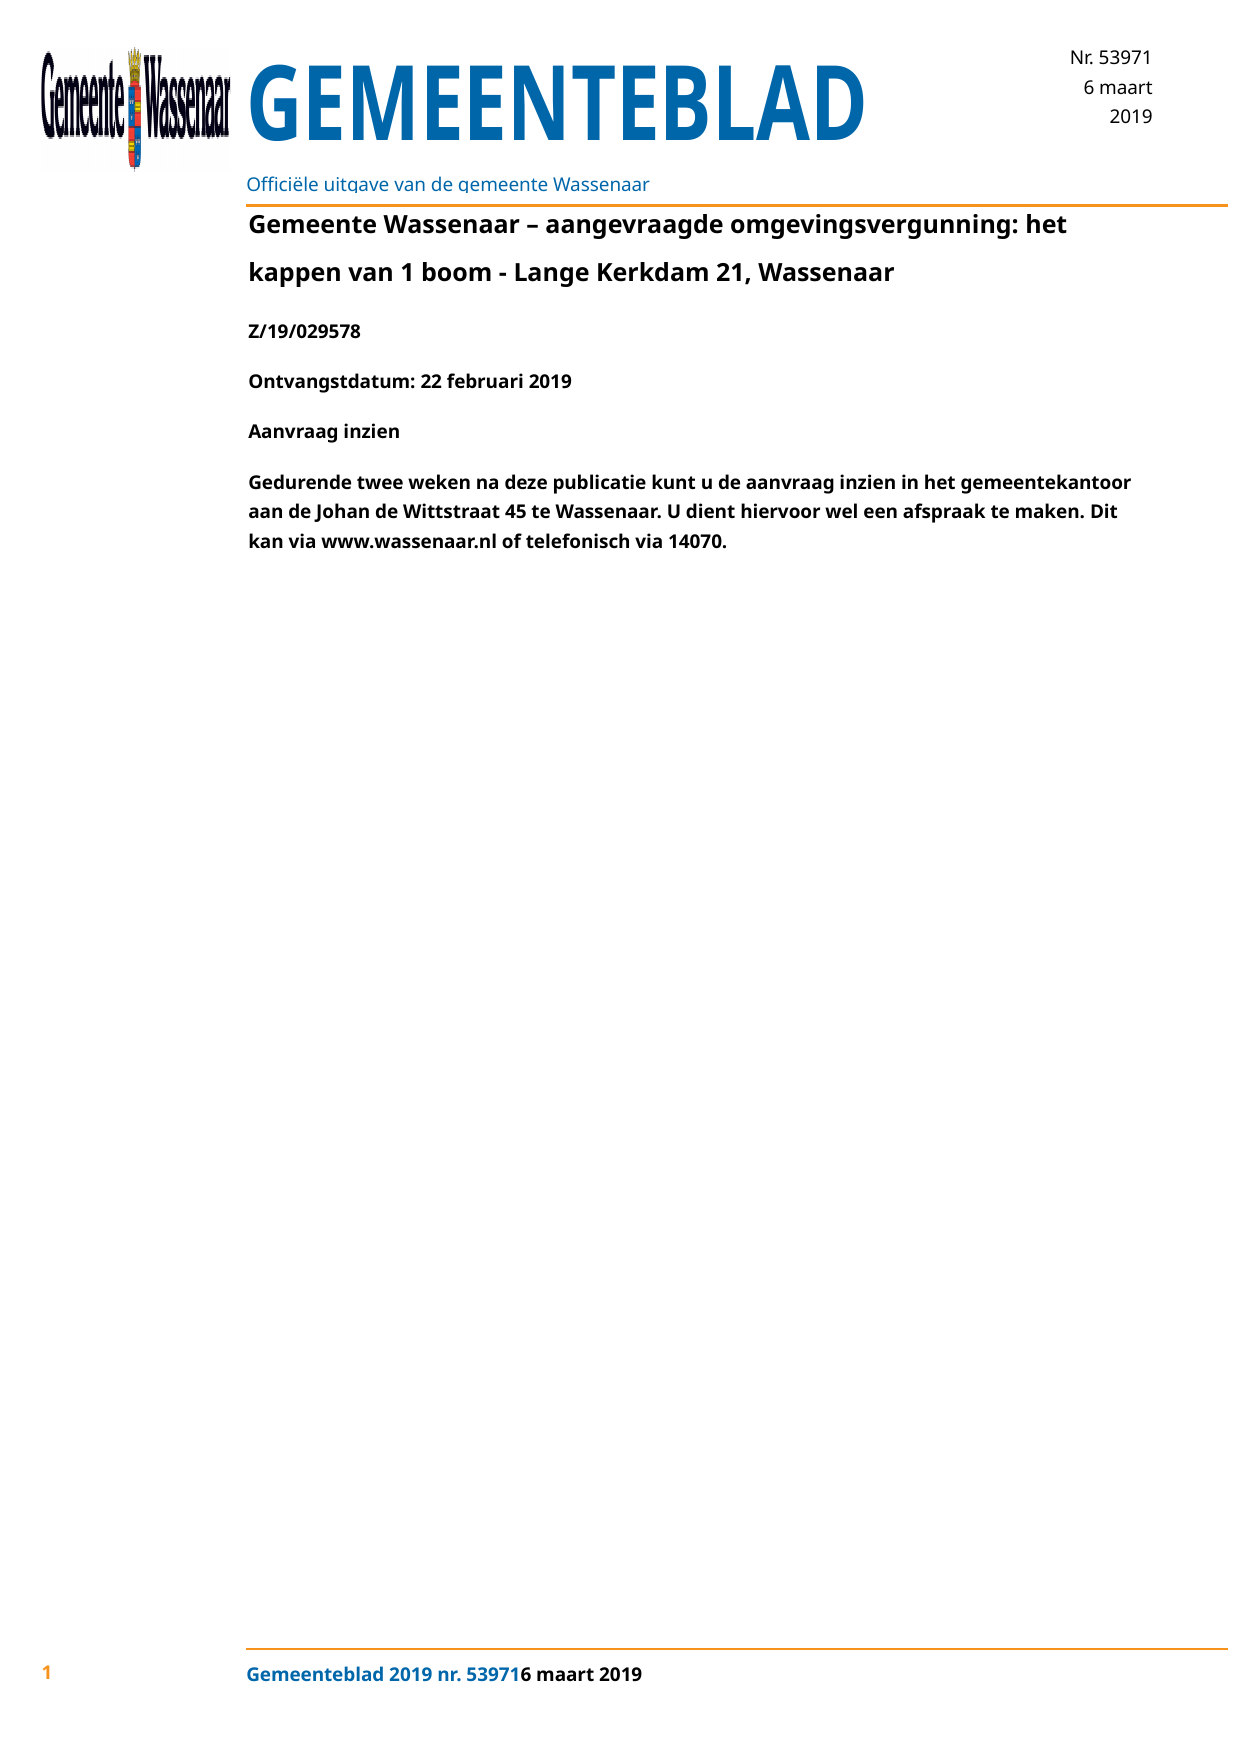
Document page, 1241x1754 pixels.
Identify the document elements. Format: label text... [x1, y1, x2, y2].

text Gemeente Wassenaar – aangevraagde omgevingsvergunning: het kappen van 1 boom - Lange Kerkdam 21, Wassenaar [248, 207, 1152, 288]
picture [41, 47, 231, 172]
text Z/19/029578 [248, 318, 1152, 344]
text Gedurende twee weken na deze publicatie kunt u de aanvraag inzien in het gemeentekantoor aan de Johan de Wittstraat 45 te Wassenaar. U dient hiervoor wel een afspraak te maken. Dit kan via www.wassenaar.nl of telefonisch via 14070. [248, 469, 1152, 554]
text Aanvraag inzien [248, 419, 1152, 444]
text Ontvangstdatum: 22 februari 2019 [248, 368, 1152, 394]
